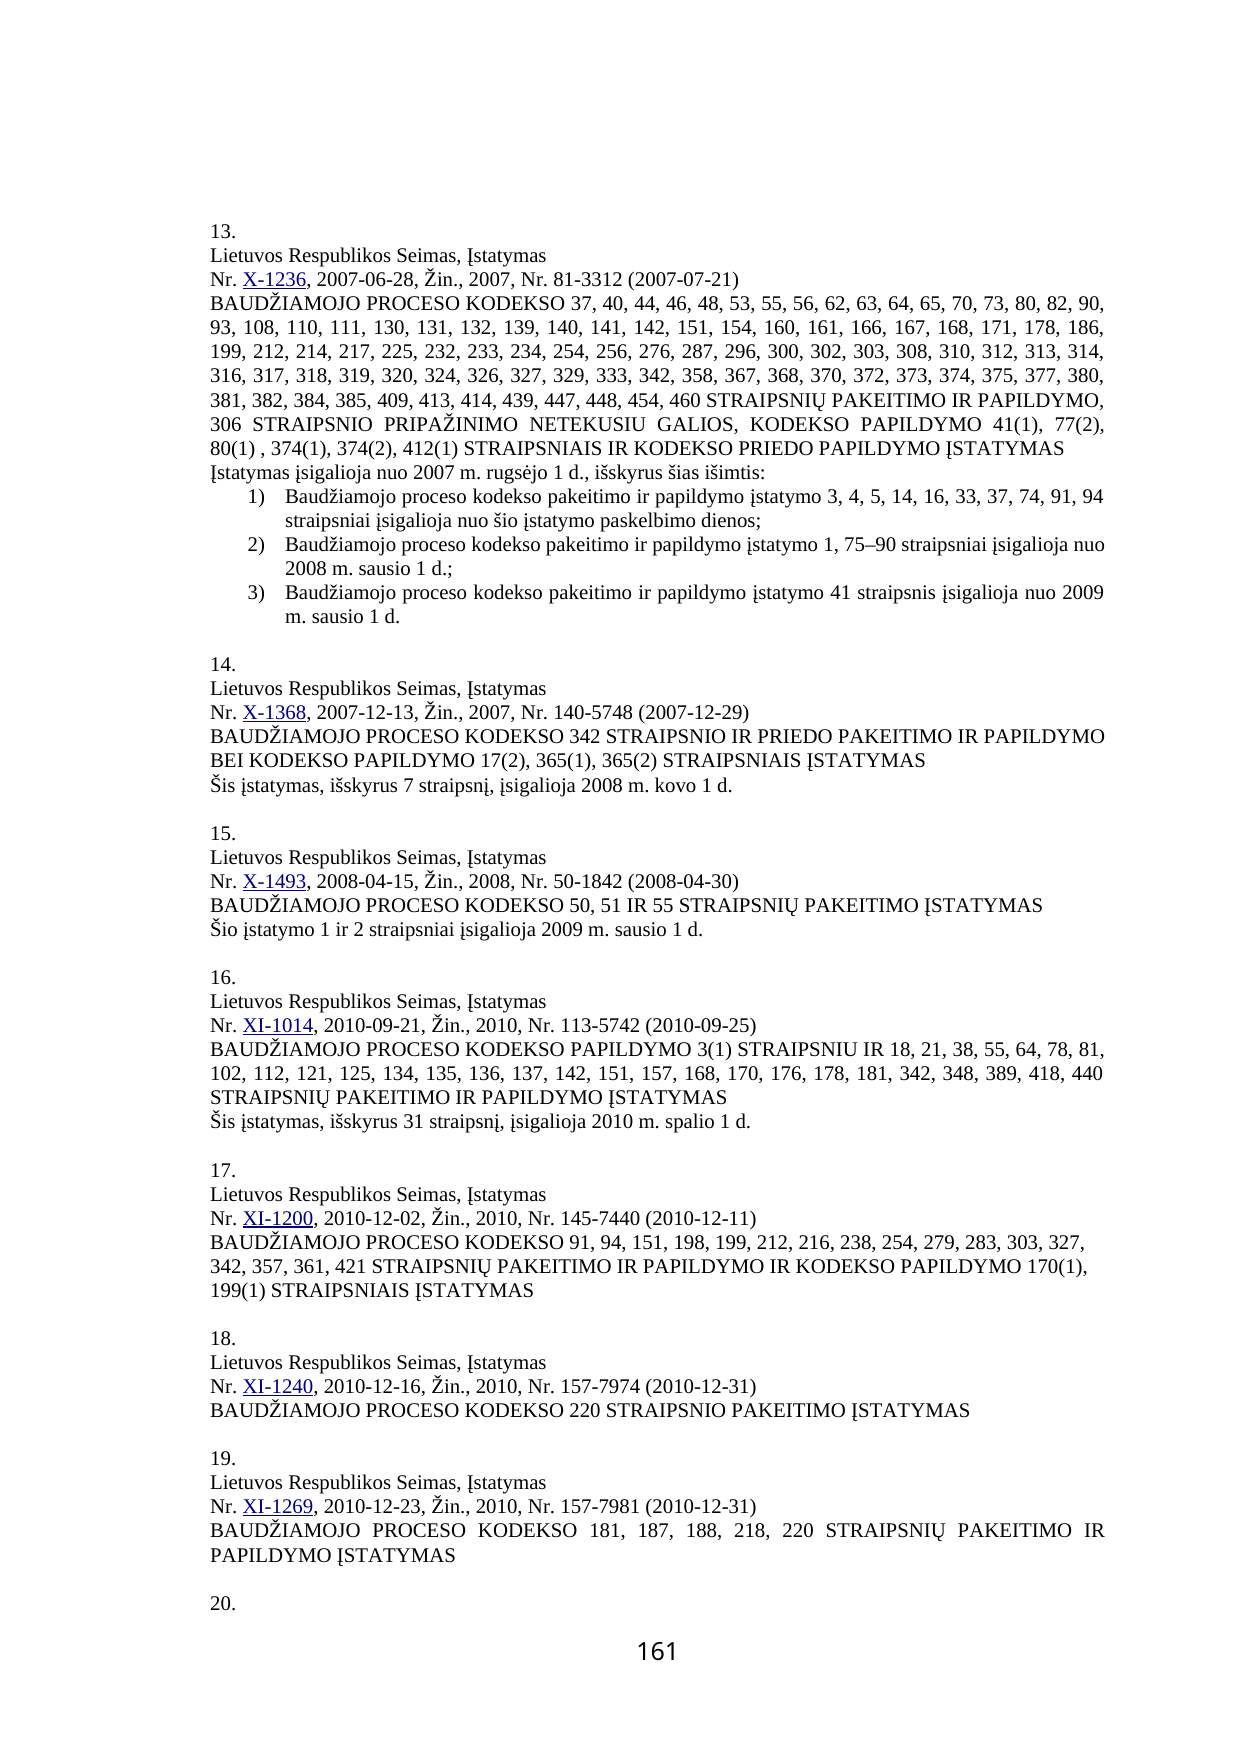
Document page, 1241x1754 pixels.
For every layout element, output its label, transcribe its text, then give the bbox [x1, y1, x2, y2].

text 14. [210, 652, 1106, 676]
text 20. [210, 1591, 1106, 1615]
text BAUDŽIAMOJO PROCESO KODEKSO 91, 94, 151, 198, 199, 212, 216, 238, 254, 279, 283, 303, 327, 342, 357, 361, 421 STRAIPSNIŲ PAKEITIMO IR PAPILDYMO IR KODEKSO PAPILDYMO 170(1), 199(1) STRAIPSNIAIS ĮSTATYMAS [210, 1230, 1106, 1302]
text BAUDŽIAMOJO PROCESO KODEKSO 37, 40, 44, 46, 48, 53, 55, 56, 62, 63, 64, 65, 70, 73, 80, 82, 90, 93, 108, 110, 111, 130, 131, 132, 139, 140, 141, 142, 151, 154, 160, 161, 166, 167, 168, 171, 178, 186, 199, 212, 214, 217, 225, 232, 233, 234, 254, 256, 276, 287, 296, 300, 302, 303, 308, 310, 312, 313, 314, 316, 317, 318, 319, 320, 324, 326, 327, 329, 333, 342, 358, 367, 368, 370, 372, 373, 374, 375, 377, 380, 381, 382, 384, 385, 409, 413, 414, 439, 447, 448, 454, 460 STRAIPSNIŲ PAKEITIMO IR PAPILDYMO, 306 STRAIPSNIO PRIPAŽINIMO NETEKUSIU GALIOS, KODEKSO PAPILDYMO 41(1), 77(2), 80(1) , 374(1), 374(2), 412(1) STRAIPSNIAIS IR KODEKSO PRIEDO PAPILDYMO ĮSTATYMAS [210, 291, 1106, 460]
text Lietuvos Respublikos Seimas, Įstatymas [210, 676, 1106, 700]
text Lietuvos Respublikos Seimas, Įstatymas [210, 243, 1106, 267]
text BAUDŽIAMOJO PROCESO KODEKSO 181, 187, 188, 218, 220 STRAIPSNIŲ PAKEITIMO IR PAPILDYMO ĮSTATYMAS [210, 1518, 1106, 1567]
text BAUDŽIAMOJO PROCESO KODEKSO 342 STRAIPSNIO IR PRIEDO PAKEITIMO IR PAPILDYMO BEI KODEKSO PAPILDYMO 17(2), 365(1), 365(2) STRAIPSNIAIS ĮSTATYMAS [210, 724, 1106, 772]
text Lietuvos Respublikos Seimas, Įstatymas [210, 845, 1106, 869]
text Nr. X-1236, 2007-06-28, Žin., 2007, Nr. 81-3312 (2007-07-21) [210, 267, 1106, 291]
text Nr. X-1493, 2008-04-15, Žin., 2008, Nr. 50-1842 (2008-04-30) [210, 869, 1106, 893]
text 16. [210, 965, 1106, 989]
text Nr. XI-1240, 2010-12-16, Žin., 2010, Nr. 157-7974 (2010-12-31) [210, 1374, 1106, 1398]
text BAUDŽIAMOJO PROCESO KODEKSO 220 STRAIPSNIO PAKEITIMO ĮSTATYMAS [210, 1398, 1106, 1422]
text 17. [210, 1157, 1106, 1182]
text Lietuvos Respublikos Seimas, Įstatymas [210, 1182, 1106, 1206]
text Įstatymas įsigalioja nuo 2007 m. rugsėjo 1 d., išskyrus šias išimtis: [210, 460, 1106, 484]
text 19. [210, 1446, 1106, 1470]
text Nr. XI-1014, 2010-09-21, Žin., 2010, Nr. 113-5742 (2010-09-25) [210, 1013, 1106, 1037]
text Šis įstatymas, išskyrus 7 straipsnį, įsigalioja 2008 m. kovo 1 d. [210, 772, 1106, 797]
text Nr. XI-1200, 2010-12-02, Žin., 2010, Nr. 145-7440 (2010-12-11) [210, 1206, 1106, 1230]
text BAUDŽIAMOJO PROCESO KODEKSO 50, 51 IR 55 STRAIPSNIŲ PAKEITIMO ĮSTATYMAS [210, 893, 1106, 917]
list Baudžiamojo proceso kodekso pakeitimo ir papildymo įstatymo 1, 75–90 straipsniai įsigalioja nuo 2008 m. sausio 1 d.; [247, 532, 1106, 580]
list Baudžiamojo proceso kodekso pakeitimo ir papildymo įstatymo 3, 4, 5, 14, 16, 33, 37, 74, 91, 94 straipsniai įsigalioja nuo šio įstatymo paskelbimo dienos; [247, 484, 1106, 532]
text Nr. X-1368, 2007-12-13, Žin., 2007, Nr. 140-5748 (2007-12-29) [210, 700, 1106, 724]
text 13. [210, 219, 1106, 243]
text Šio įstatymo 1 ir 2 straipsniai įsigalioja 2009 m. sausio 1 d. [210, 917, 1106, 941]
text 18. [210, 1326, 1106, 1350]
text 15. [210, 821, 1106, 845]
text Lietuvos Respublikos Seimas, Įstatymas [210, 1470, 1106, 1494]
text Šis įstatymas, išskyrus 31 straipsnį, įsigalioja 2010 m. spalio 1 d. [210, 1109, 1106, 1133]
text Nr. XI-1269, 2010-12-23, Žin., 2010, Nr. 157-7981 (2010-12-31) [210, 1494, 1106, 1518]
text BAUDŽIAMOJO PROCESO KODEKSO PAPILDYMO 3(1) STRAIPSNIU IR 18, 21, 38, 55, 64, 78, 81, 102, 112, 121, 125, 134, 135, 136, 137, 142, 151, 157, 168, 170, 176, 178, 181, 342, 348, 389, 418, 440 STRAIPSNIŲ PAKEITIMO IR PAPILDYMO ĮSTATYMAS [210, 1037, 1106, 1109]
text Lietuvos Respublikos Seimas, Įstatymas [210, 1350, 1106, 1374]
list Baudžiamojo proceso kodekso pakeitimo ir papildymo įstatymo 41 straipsnis įsigalioja nuo 2009 m. sausio 1 d. [247, 580, 1106, 628]
text Lietuvos Respublikos Seimas, Įstatymas [210, 989, 1106, 1013]
